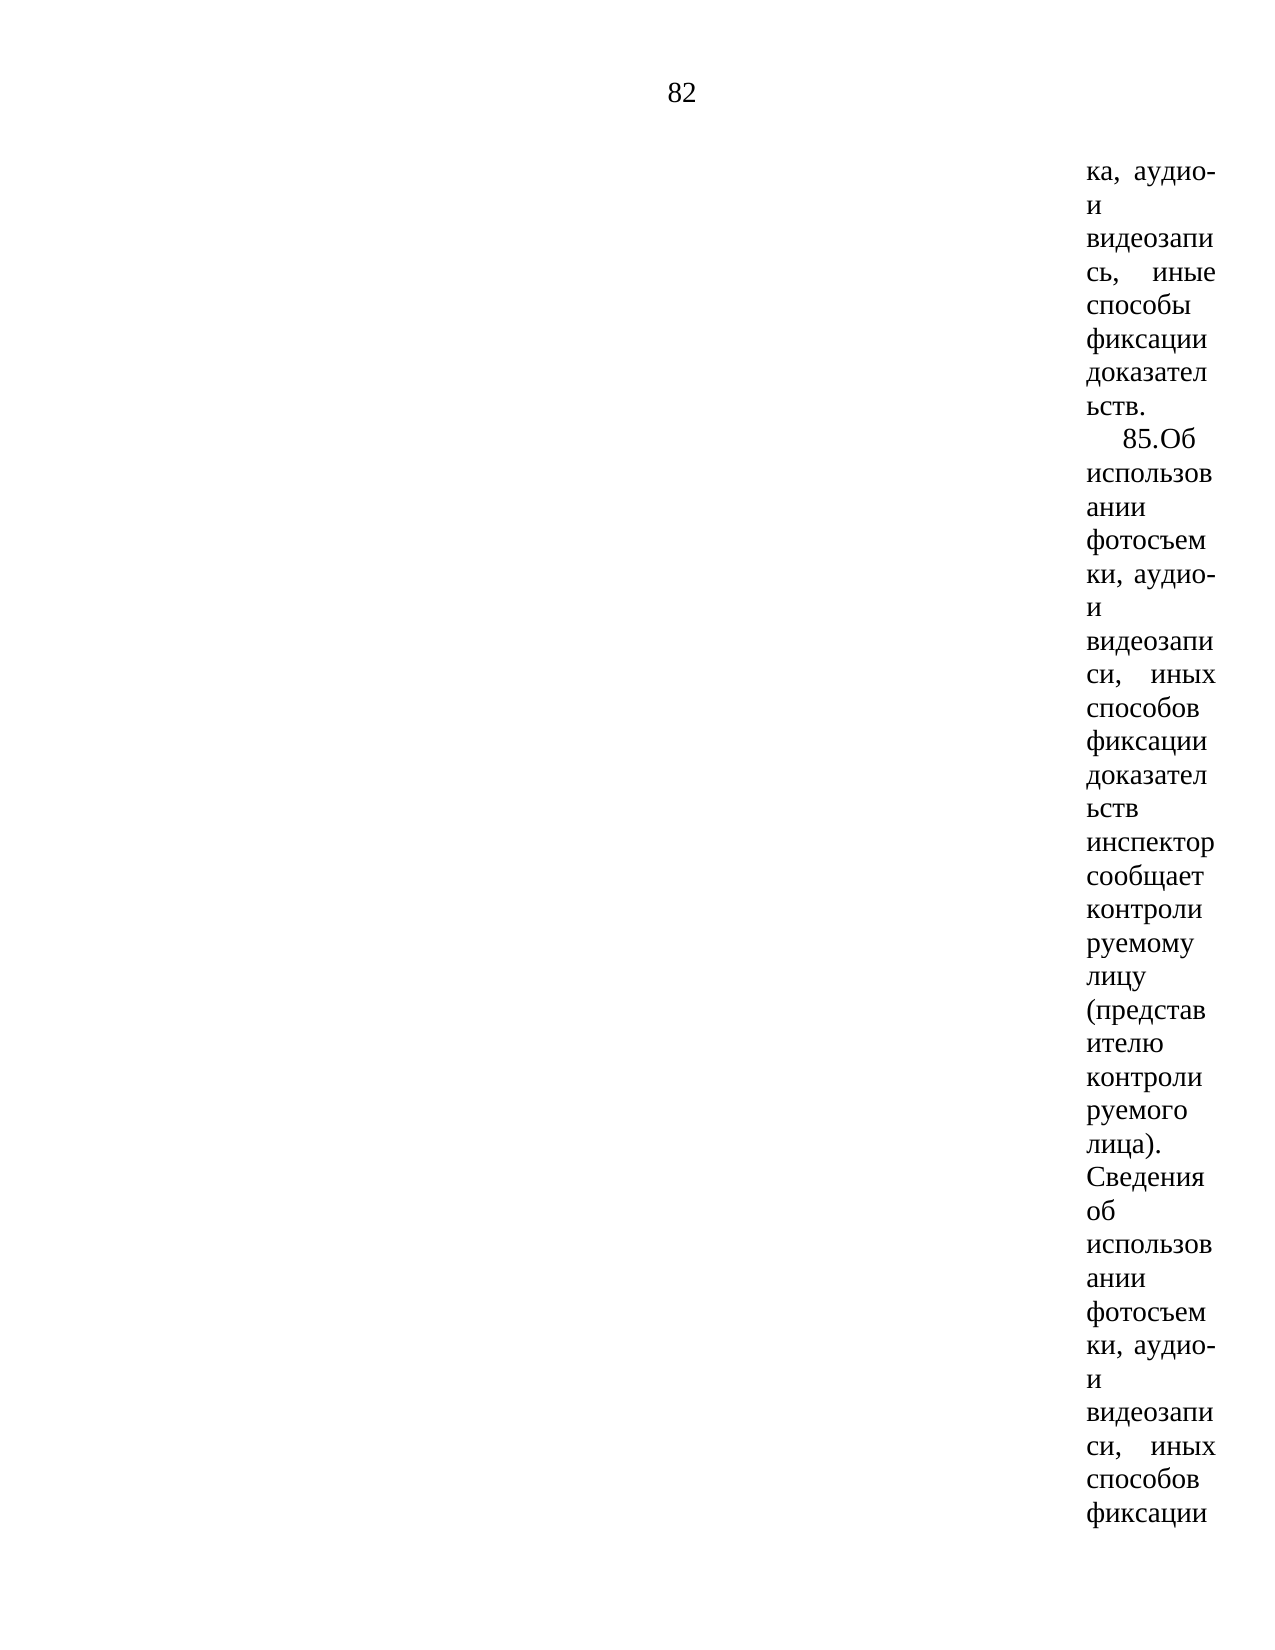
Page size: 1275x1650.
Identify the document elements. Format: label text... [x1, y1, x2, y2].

list ка, аудио- и видеозапись, иные способы фиксации доказательств. [1048, 153, 1216, 422]
list Об использовании фотосъемки, аудио- и видеозаписи, иных способов фиксации доказательств инспектор сообщает контролируемому лицу (представителю контролируемого лица). Сведения об использовании фотосъемки, аудио- и видеозаписи, иных способов фиксации [1048, 422, 1216, 1528]
